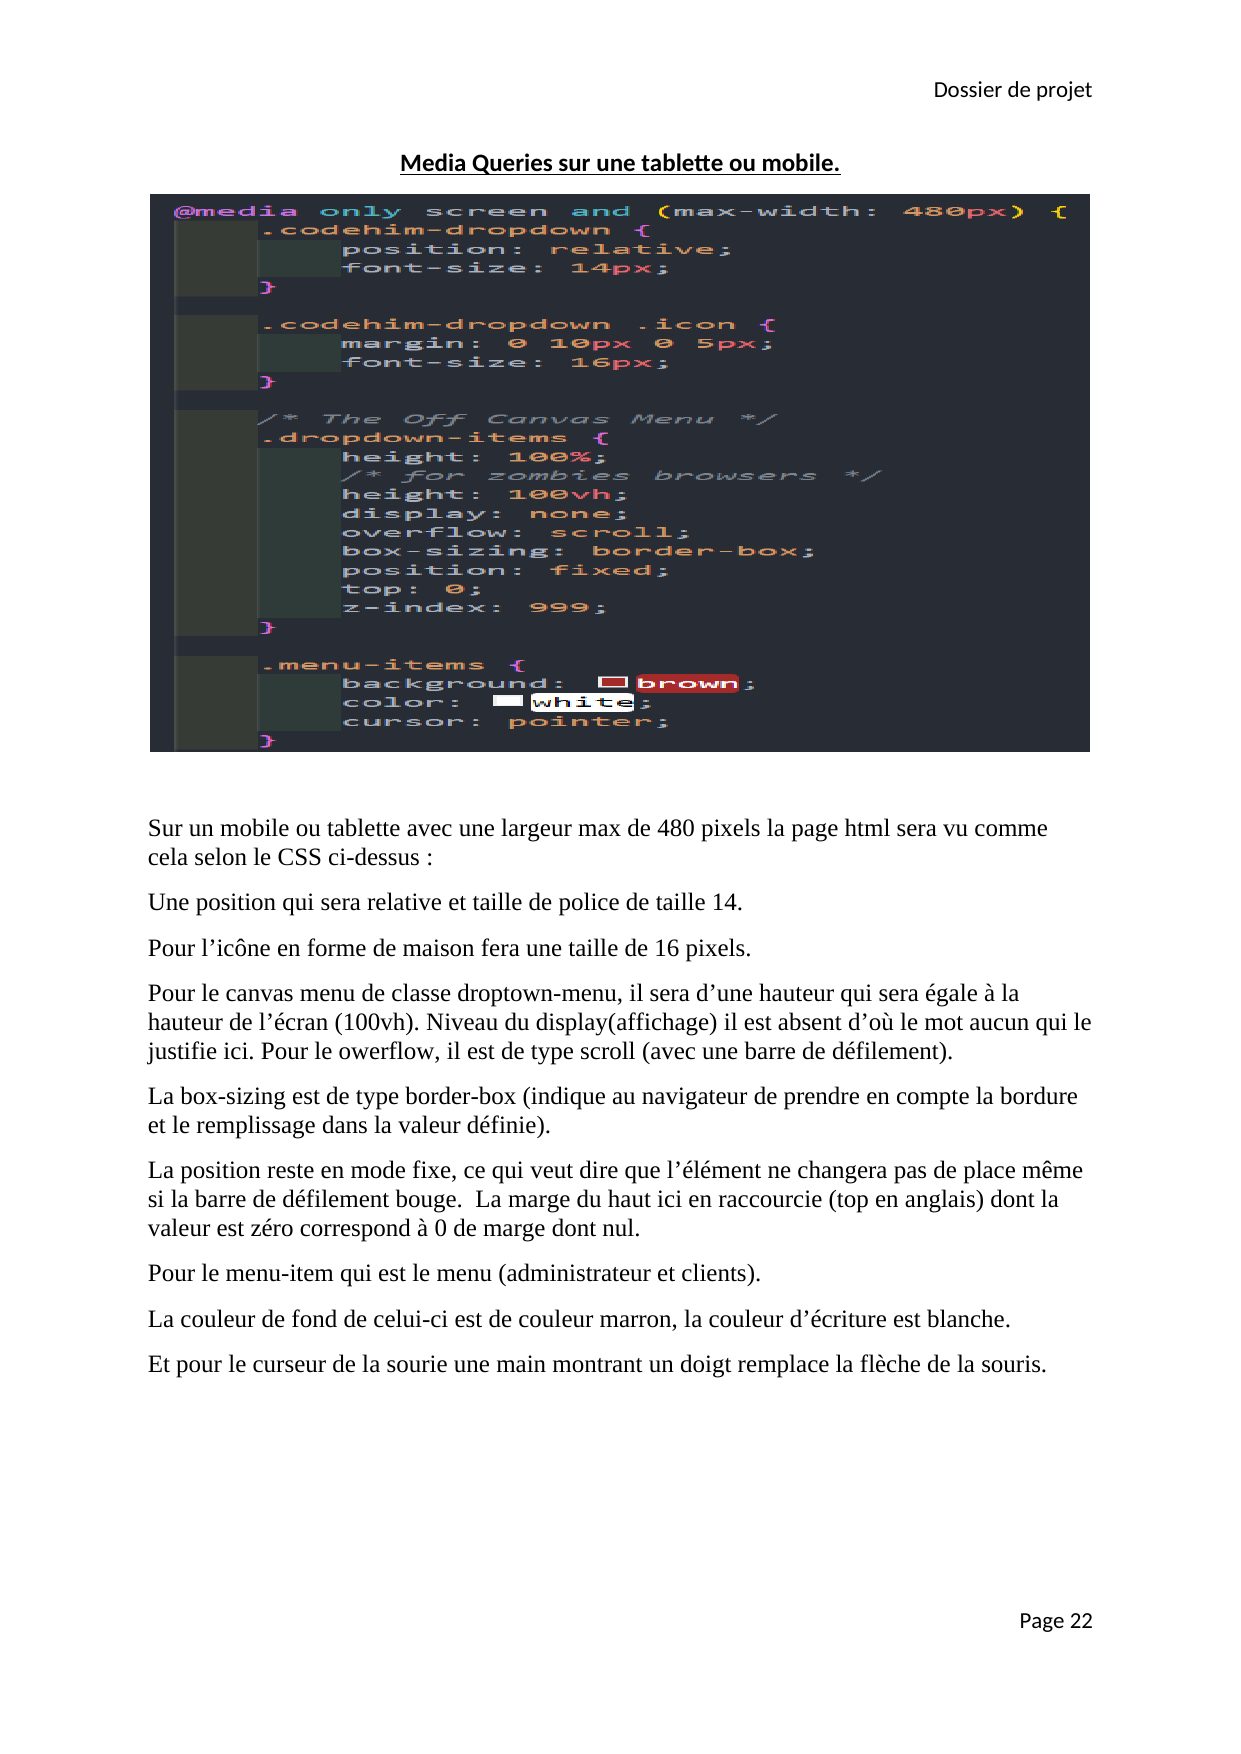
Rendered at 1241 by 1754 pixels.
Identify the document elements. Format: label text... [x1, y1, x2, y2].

text Media Queries sur une tablette ou mobile. [148, 148, 1093, 178]
text La position reste en mode fixe, ce qui veut dire que l’élément ne changera pas de place même si la barre de défilement bouge. La marge du haut ici en raccourcie (top en anglais) dont la valeur est zéro correspond à 0 de marge dont nul. [148, 1155, 1093, 1242]
text Une position qui sera relative et taille de police de taille 14. [148, 887, 1093, 916]
text Sur un mobile ou tablette avec une largeur max de 480 pixels la page html sera vu comme cela selon le CSS ci-dessus : [148, 813, 1093, 871]
text Et pour le curseur de la sourie une main montrant un doigt remplace la flèche de la souris. [148, 1349, 1093, 1378]
text La couleur de fond de celui-ci est de couleur marron, la couleur d’écriture est blanche. [148, 1304, 1093, 1332]
text Pour l’icône en forme de maison fera une taille de 16 pixels. [148, 933, 1093, 962]
text Pour le canvas menu de classe droptown-menu, il sera d’une hauteur qui sera égale à la hauteur de l’écran (100vh). Niveau du display(affichage) il est absent d’où le mot aucun qui le justifie ici. Pour le owerflow, il est de type scroll (avec une barre de défilement). [148, 978, 1093, 1064]
text Pour le menu-item qui est le menu (administrateur et clients). [148, 1258, 1093, 1287]
text La box-sizing est de type border-box (indique au navigateur de prendre en compte la bordure et le remplissage dans la valeur définie). [148, 1081, 1093, 1139]
